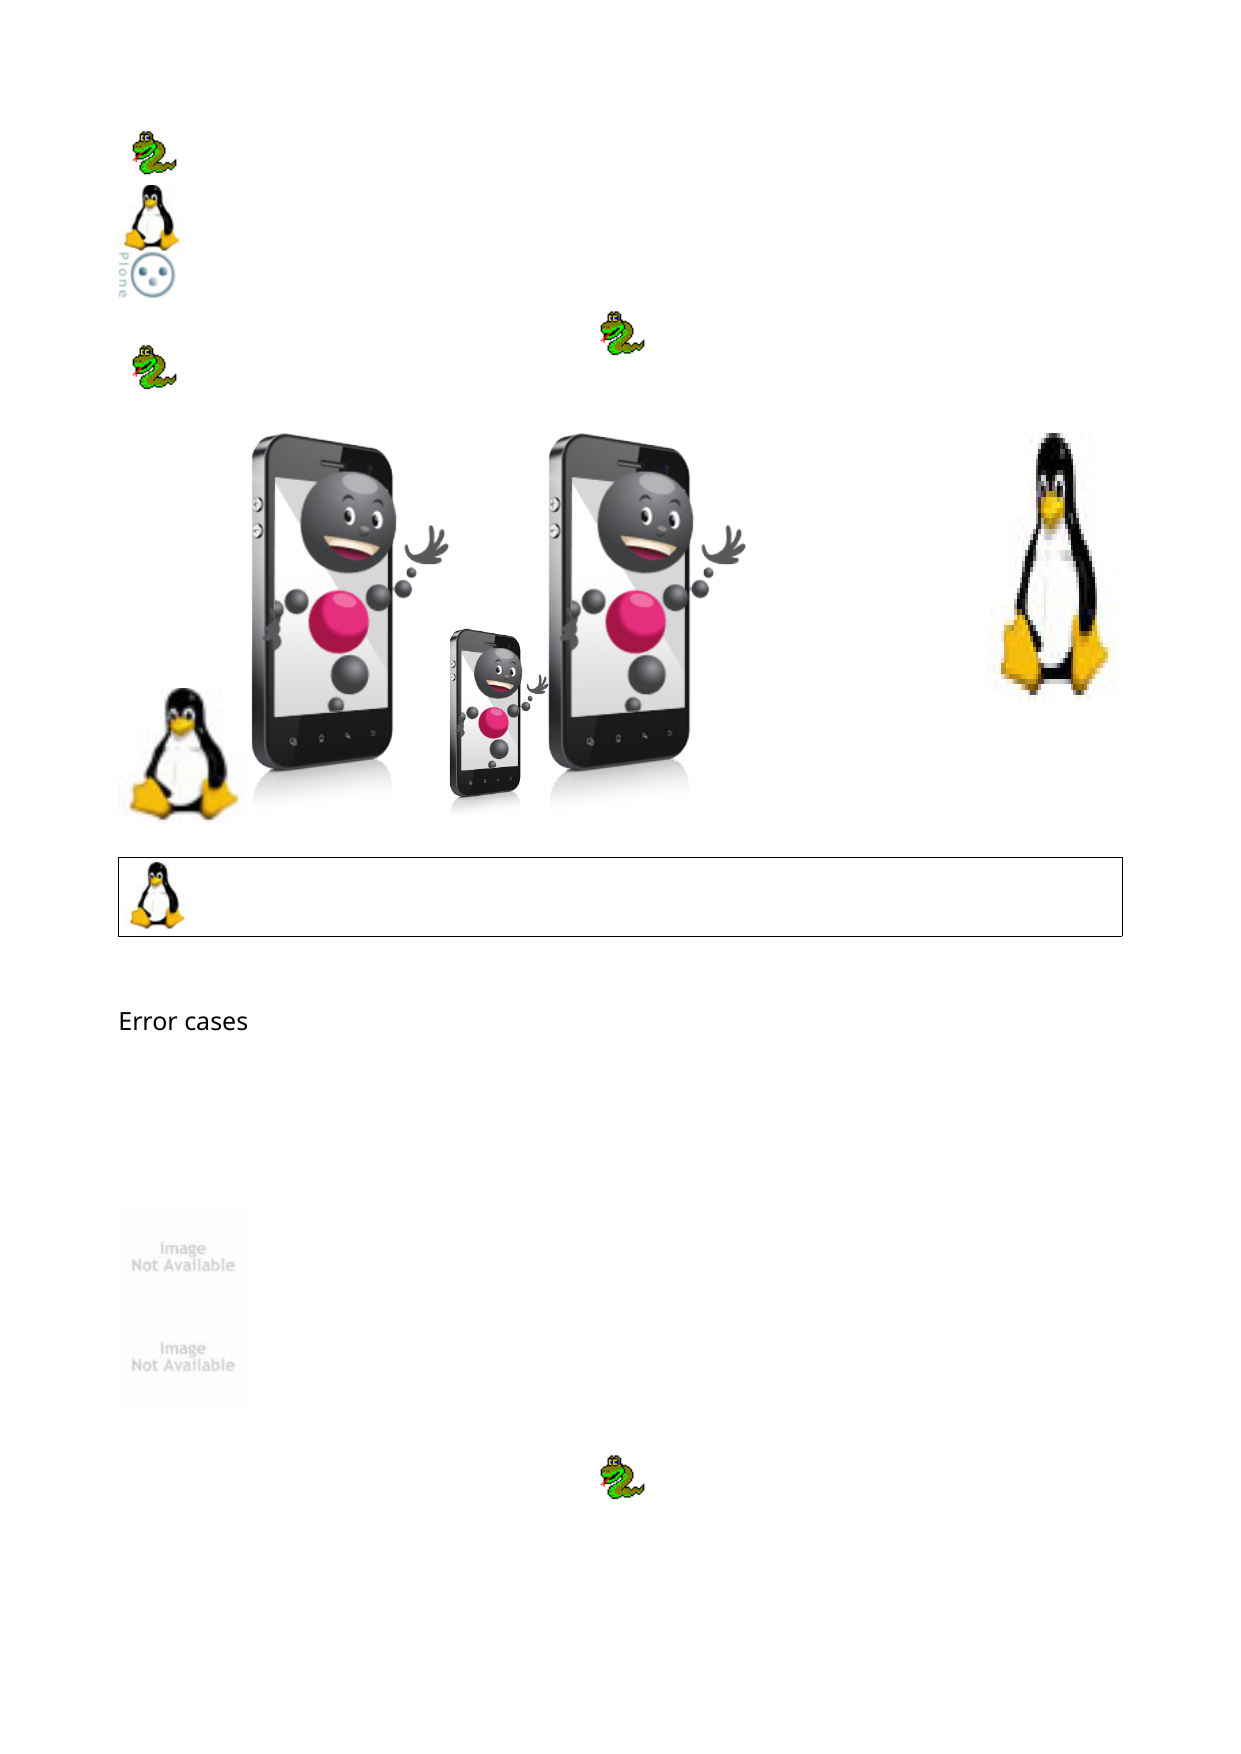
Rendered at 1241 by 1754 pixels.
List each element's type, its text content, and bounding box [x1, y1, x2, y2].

picture [988, 433, 1122, 701]
picture [124, 862, 191, 930]
picture [118, 1208, 252, 1409]
picture [118, 332, 186, 400]
text Error cases [118, 1004, 1122, 1038]
picture [118, 118, 186, 299]
picture [586, 298, 654, 366]
table_header [119, 858, 1122, 936]
picture [118, 433, 747, 823]
picture [586, 1442, 654, 1510]
